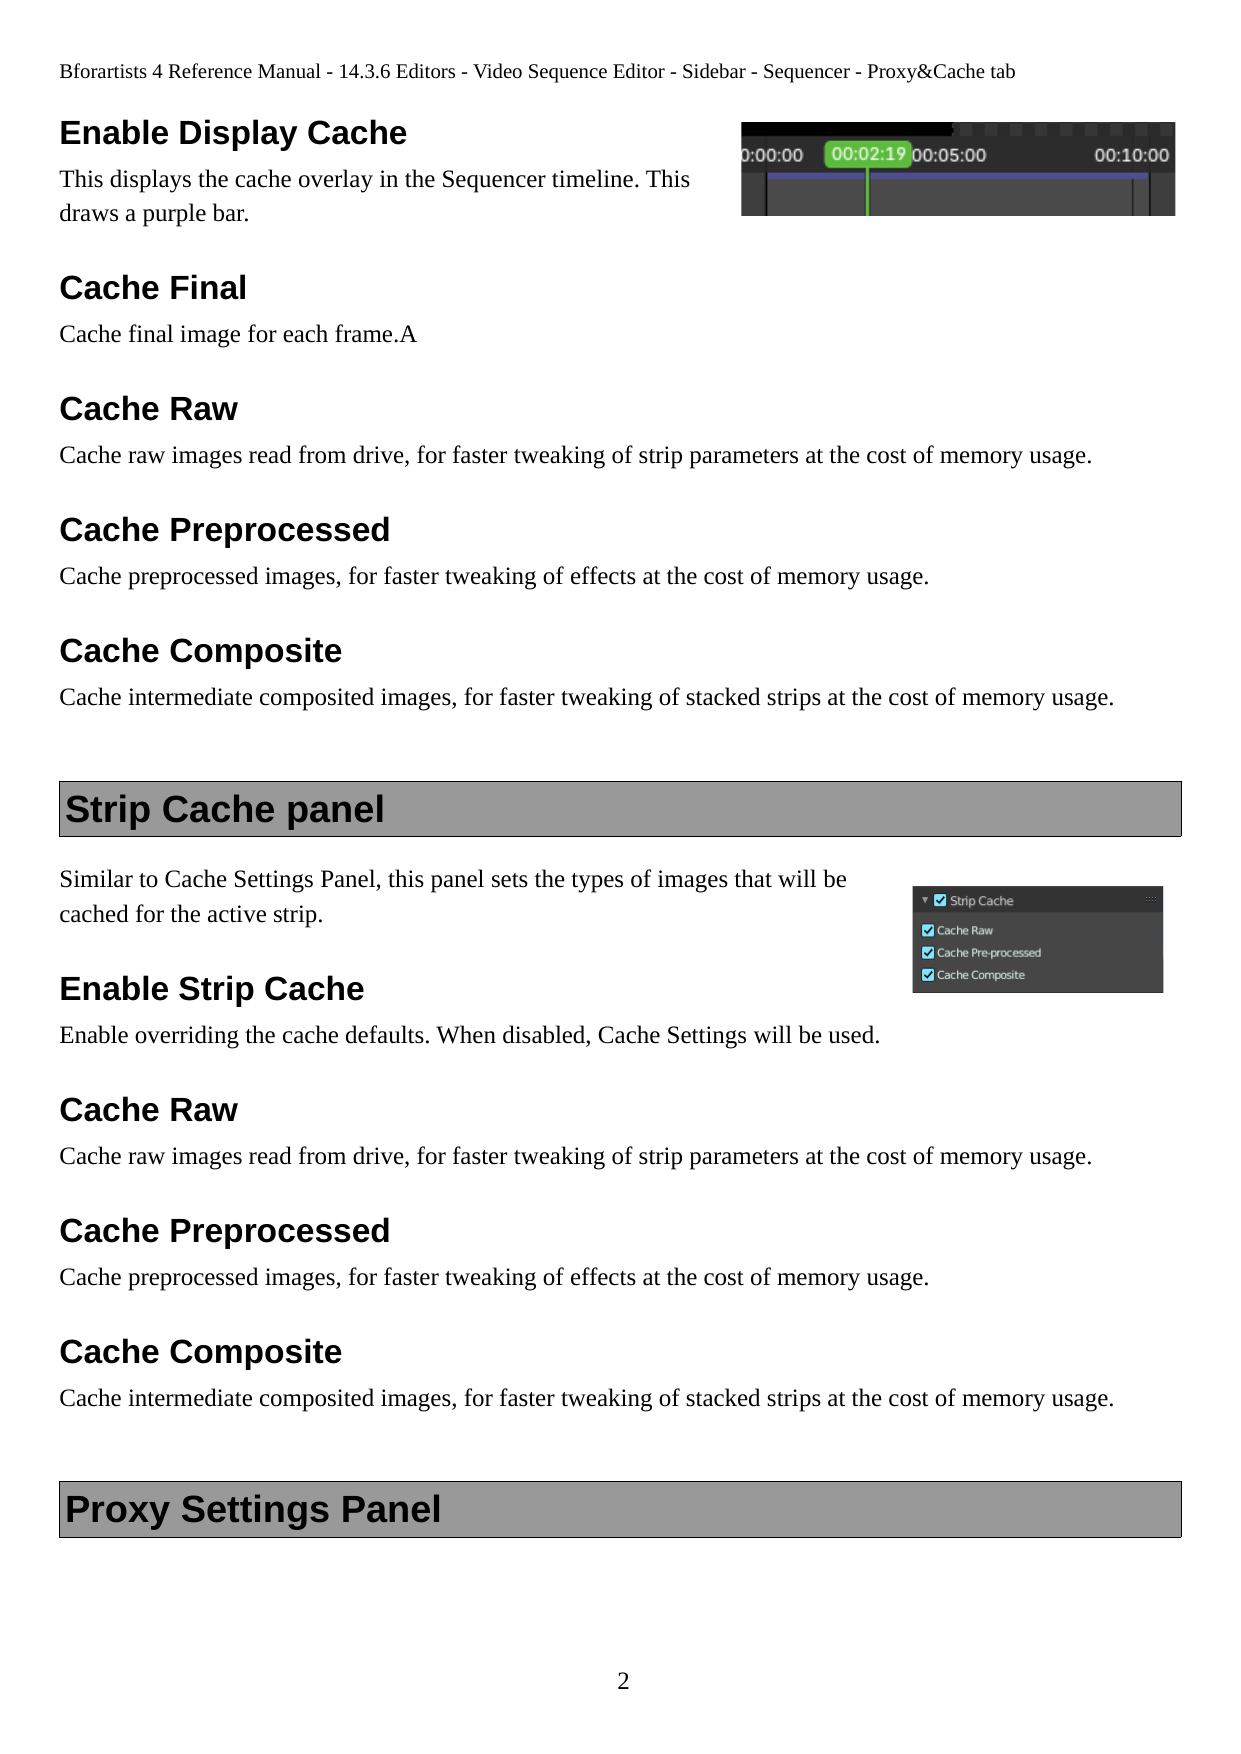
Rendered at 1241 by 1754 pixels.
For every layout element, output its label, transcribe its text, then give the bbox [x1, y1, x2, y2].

subtitle Cache Final [59, 268, 1181, 307]
subtitle Enable Display Cache [59, 113, 1181, 151]
text Cache raw images read from drive, for faster tweaking of strip parameters at the cost of memory usage. [59, 1141, 1181, 1170]
text Cache preprocessed images, for faster tweaking of effects at the cost of memory usage. [59, 561, 1181, 590]
text Cache raw images read from drive, for faster tweaking of strip parameters at the cost of memory usage. [59, 440, 1181, 469]
text Cache final image for each frame.A [59, 319, 1181, 348]
text This displays the cache overlay in the Sequencer timeline. This draws a purple bar. [59, 164, 1181, 227]
text Cache intermediate composited images, for faster tweaking of stacked strips at the cost of memory usage. [59, 682, 1181, 711]
text Enable overriding the cache defaults. When disabled, Cache Settings will be used. [59, 1020, 1181, 1049]
picture [912, 886, 1164, 993]
picture [741, 122, 1176, 216]
subtitle Cache Preprocessed [59, 510, 1181, 549]
text Cache intermediate composited images, for faster tweaking of stacked strips at the cost of memory usage. [59, 1383, 1181, 1412]
table_header Proxy Settings Panel [60, 1482, 1181, 1537]
text Similar to Cache Settings Panel, this panel sets the types of images that will be cached for the active strip. [59, 864, 1181, 928]
subtitle Cache Composite [59, 631, 1181, 670]
table_header Strip Cache panel [60, 782, 1181, 836]
subtitle Enable Strip Cache [59, 969, 1181, 1008]
subtitle Cache Composite [59, 1332, 1181, 1371]
subtitle Cache Preprocessed [59, 1211, 1181, 1250]
subtitle Cache Raw [59, 1090, 1181, 1129]
subtitle Cache Raw [59, 389, 1181, 428]
text Cache preprocessed images, for faster tweaking of effects at the cost of memory usage. [59, 1262, 1181, 1291]
